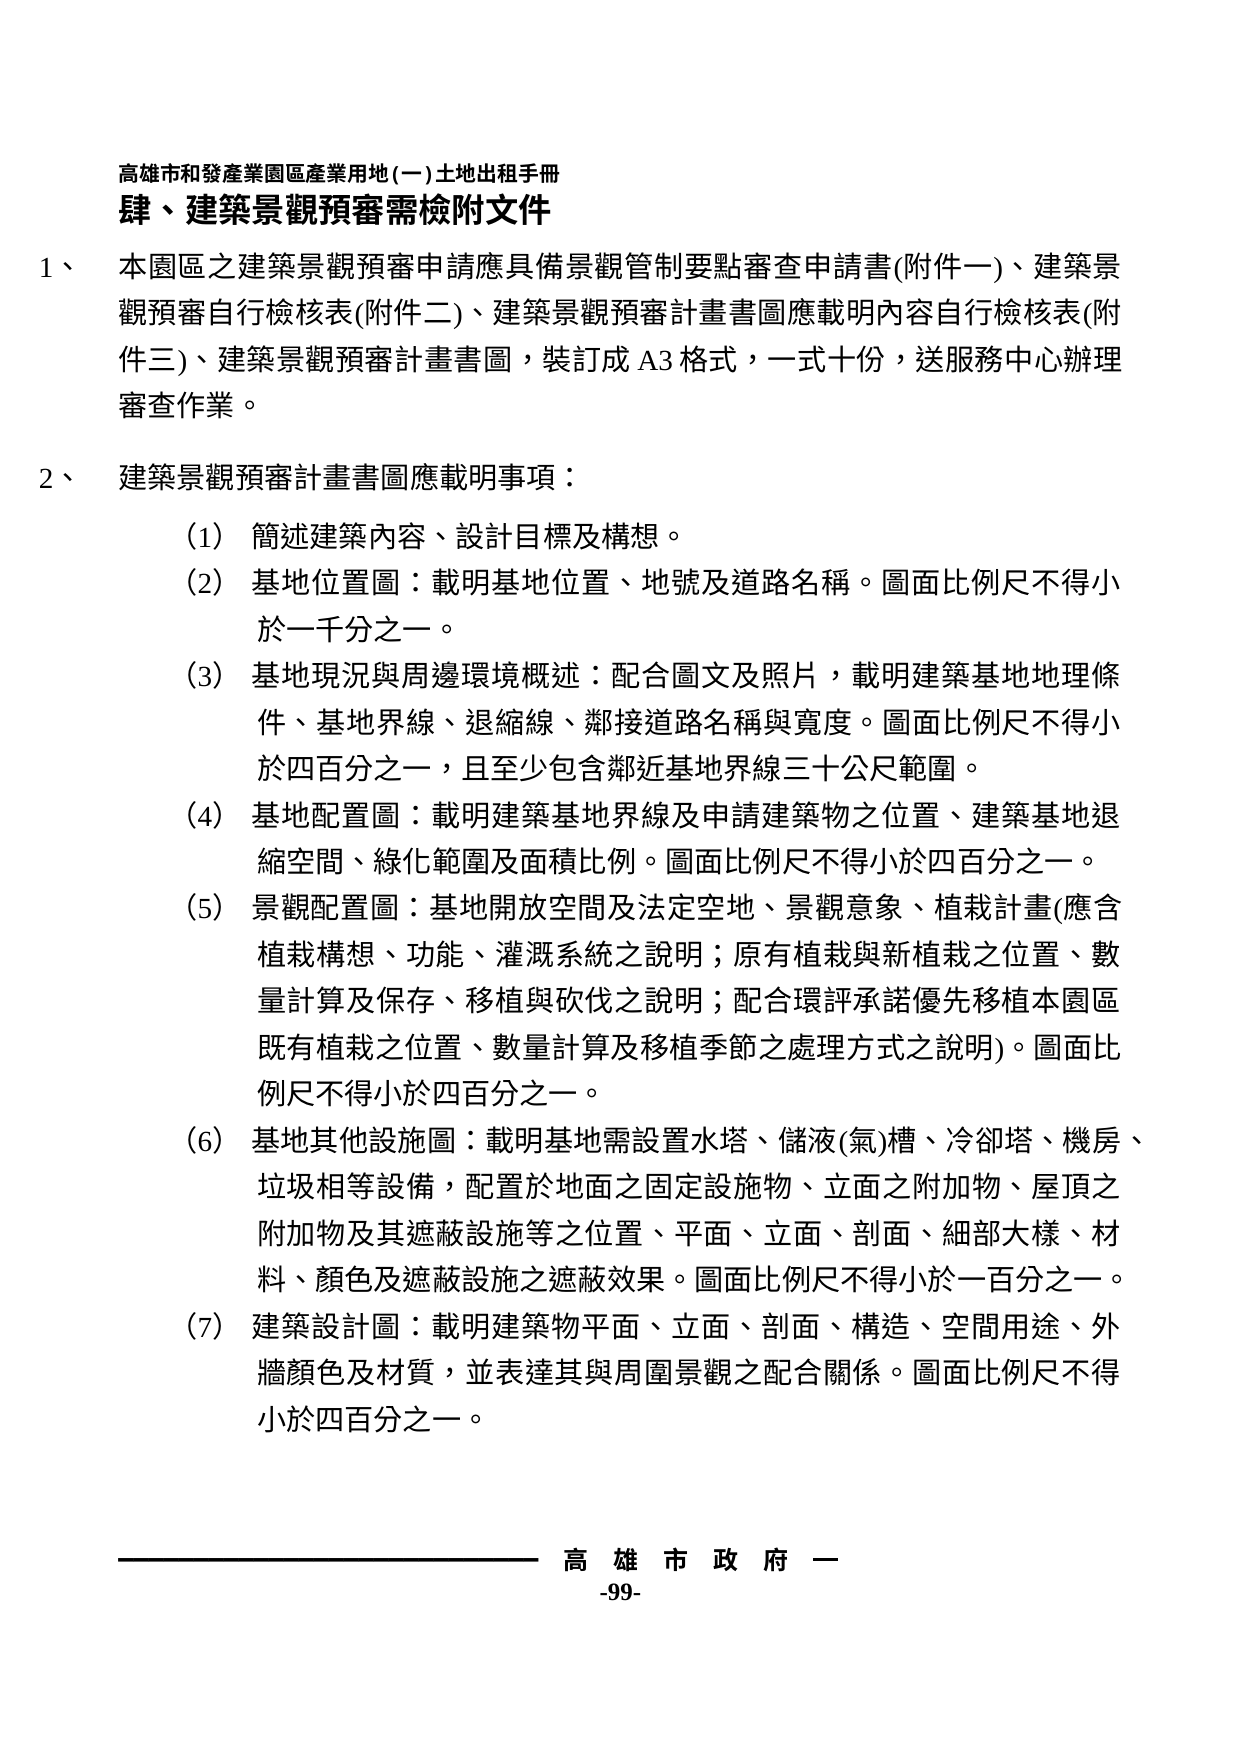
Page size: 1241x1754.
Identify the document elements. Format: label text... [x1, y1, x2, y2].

list 基地配置圖：載明建築基地界線及申請建築物之位置、建築基地退縮空間、綠化範圍及面積比例。圖面比例尺不得小於四百分之一。 [168, 792, 1122, 881]
list 本園區之建築景觀預審申請應具備景觀管制要點審查申請書(附件一)、建築景觀預審自行檢核表(附件二)、建築景觀預審計畫書圖應載明內容自行檢核表(附件三)、建築景觀預審計畫書圖，裝訂成A3格式，一式十份，送服務中心辦理審查作業。 [38, 243, 1122, 425]
list 基地其他設施圖：載明基地需設置水塔、儲液(氣)槽、冷卻塔、機房、垃圾相等設備，配置於地面之固定設施物、立面之附加物、屋頂之附加物及其遮蔽設施等之位置、平面、立面、剖面、細部大樣、材料、顏色及遮蔽設施之遮蔽效果。圖面比例尺不得小於一百分之一。 [168, 1117, 1122, 1299]
list 簡述建築內容、設計目標及構想。 [168, 513, 1122, 556]
list 建築景觀預審計畫書圖應載明事項： [38, 454, 1122, 497]
text 肆、建築景觀預審需檢附文件 [118, 189, 1122, 231]
list 景觀配置圖：基地開放空間及法定空地、景觀意象、植栽計畫(應含植栽構想、功能、灌溉系統之說明；原有植栽與新植栽之位置、數量計算及保存、移植與砍伐之說明；配合環評承諾優先移植本園區既有植栽之位置、數量計算及移植季節之處理方式之說明)。圖面比例尺不得小於四百分之一。 [168, 885, 1122, 1113]
list 基地現況與周邊環境概述：配合圖文及照片，載明建築基地地理條件、基地界線、退縮線、鄰接道路名稱與寬度。圖面比例尺不得小於四百分之一，且至少包含鄰近基地界線三十公尺範圍。 [168, 653, 1122, 788]
list 基地位置圖：載明基地位置、地號及道路名稱。圖面比例尺不得小於一千分之一。 [168, 560, 1122, 648]
list 建築設計圖：載明建築物平面、立面、剖面、構造、空間用途、外牆顏色及材質，並表達其與周圍景觀之配合關係。圖面比例尺不得小於四百分之一。 [168, 1303, 1122, 1438]
